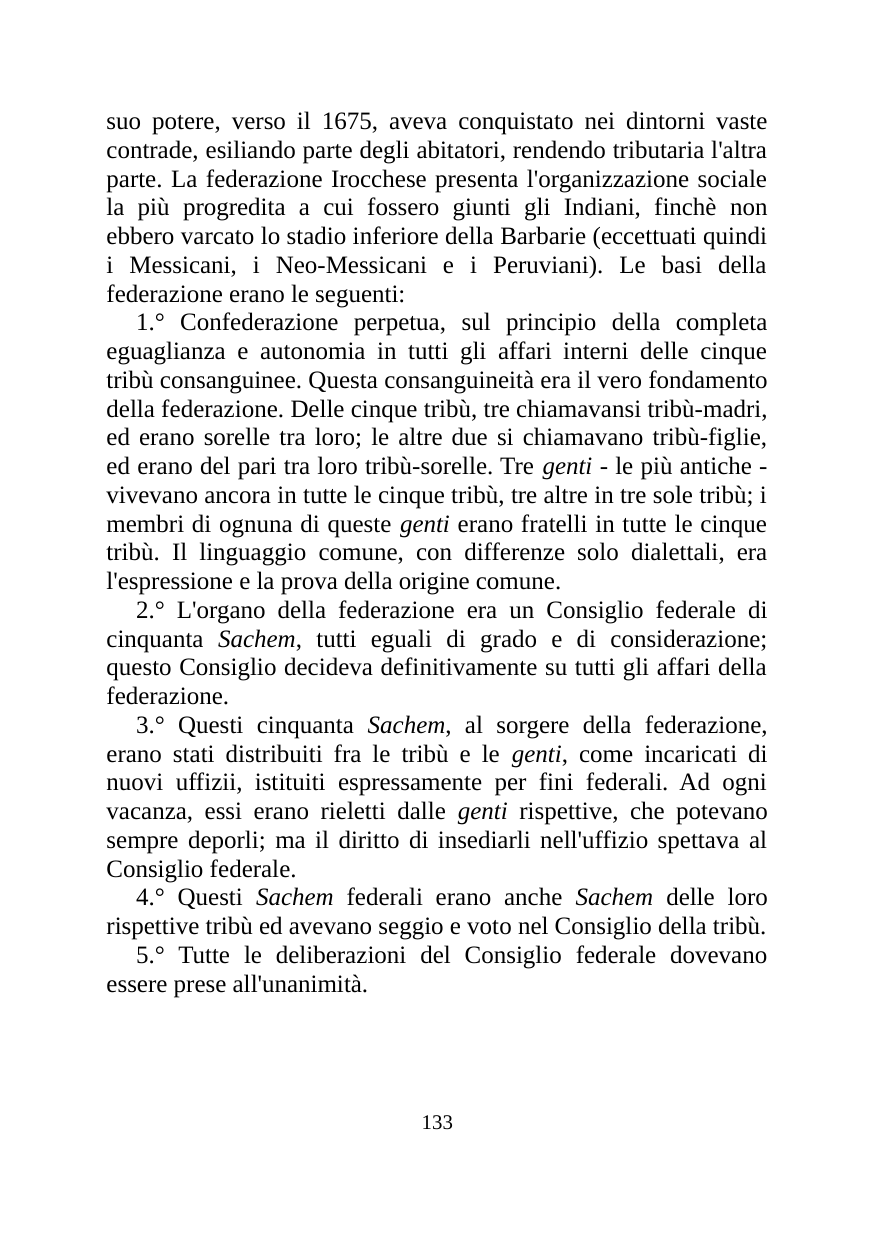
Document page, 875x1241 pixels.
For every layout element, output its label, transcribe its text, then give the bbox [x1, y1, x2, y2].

text suo potere, verso il 1675, aveva conquistato nei dintorni vaste contrade, esiliando parte degli abitatori, rendendo tributaria l'altra parte. La federazione Irocchese presenta l'organizzazione sociale la più progredita a cui fossero giunti gli Indiani, finchè non ebbero varcato lo stadio inferiore della Barbarie (eccettuati quindi i Messicani, i Neo-Messicani e i Peruviani). Le basi della federazione erano le seguenti: [106, 106, 768, 307]
text 5.° Tutte le deliberazioni del Consiglio federale dovevano essere prese all'unanimità. [106, 940, 768, 997]
text 2.° L'organo della federazione era un Consiglio federale di cinquanta Sachem, tutti eguali di grado e di considerazione; questo Consiglio decideva definitivamente su tutti gli affari della federazione. [106, 595, 768, 710]
text 4.° Questi Sachem federali erano anche Sachem delle loro rispettive tribù ed avevano seggio e voto nel Consiglio della tribù. [106, 882, 768, 940]
text 3.° Questi cinquanta Sachem, al sorgere della federazione, erano stati distribuiti fra le tribù e le genti, come incaricati di nuovi uffizii, istituiti espressamente per fini federali. Ad ogni vacanza, essi erano rieletti dalle genti rispettive, che potevano sempre deporli; ma il diritto di insediarli nell'uffizio spettava al Consiglio federale. [106, 710, 768, 882]
text 1.° Confederazione perpetua, sul principio della completa eguaglianza e autonomia in tutti gli affari interni delle cinque tribù consanguinee. Questa consanguineità era il vero fondamento della federazione. Delle cinque tribù, tre chiamavansi tribù-madri, ed erano sorelle tra loro; le altre due si chiamavano tribù-figlie, ed erano del pari tra loro tribù-sorelle. Tre genti - le più antiche - vivevano ancora in tutte le cinque tribù, tre altre in tre sole tribù; i membri di ognuna di queste genti erano fratelli in tutte le cinque tribù. Il linguaggio comune, con differenze solo dialettali, era l'espressione e la prova della origine comune. [106, 307, 768, 595]
